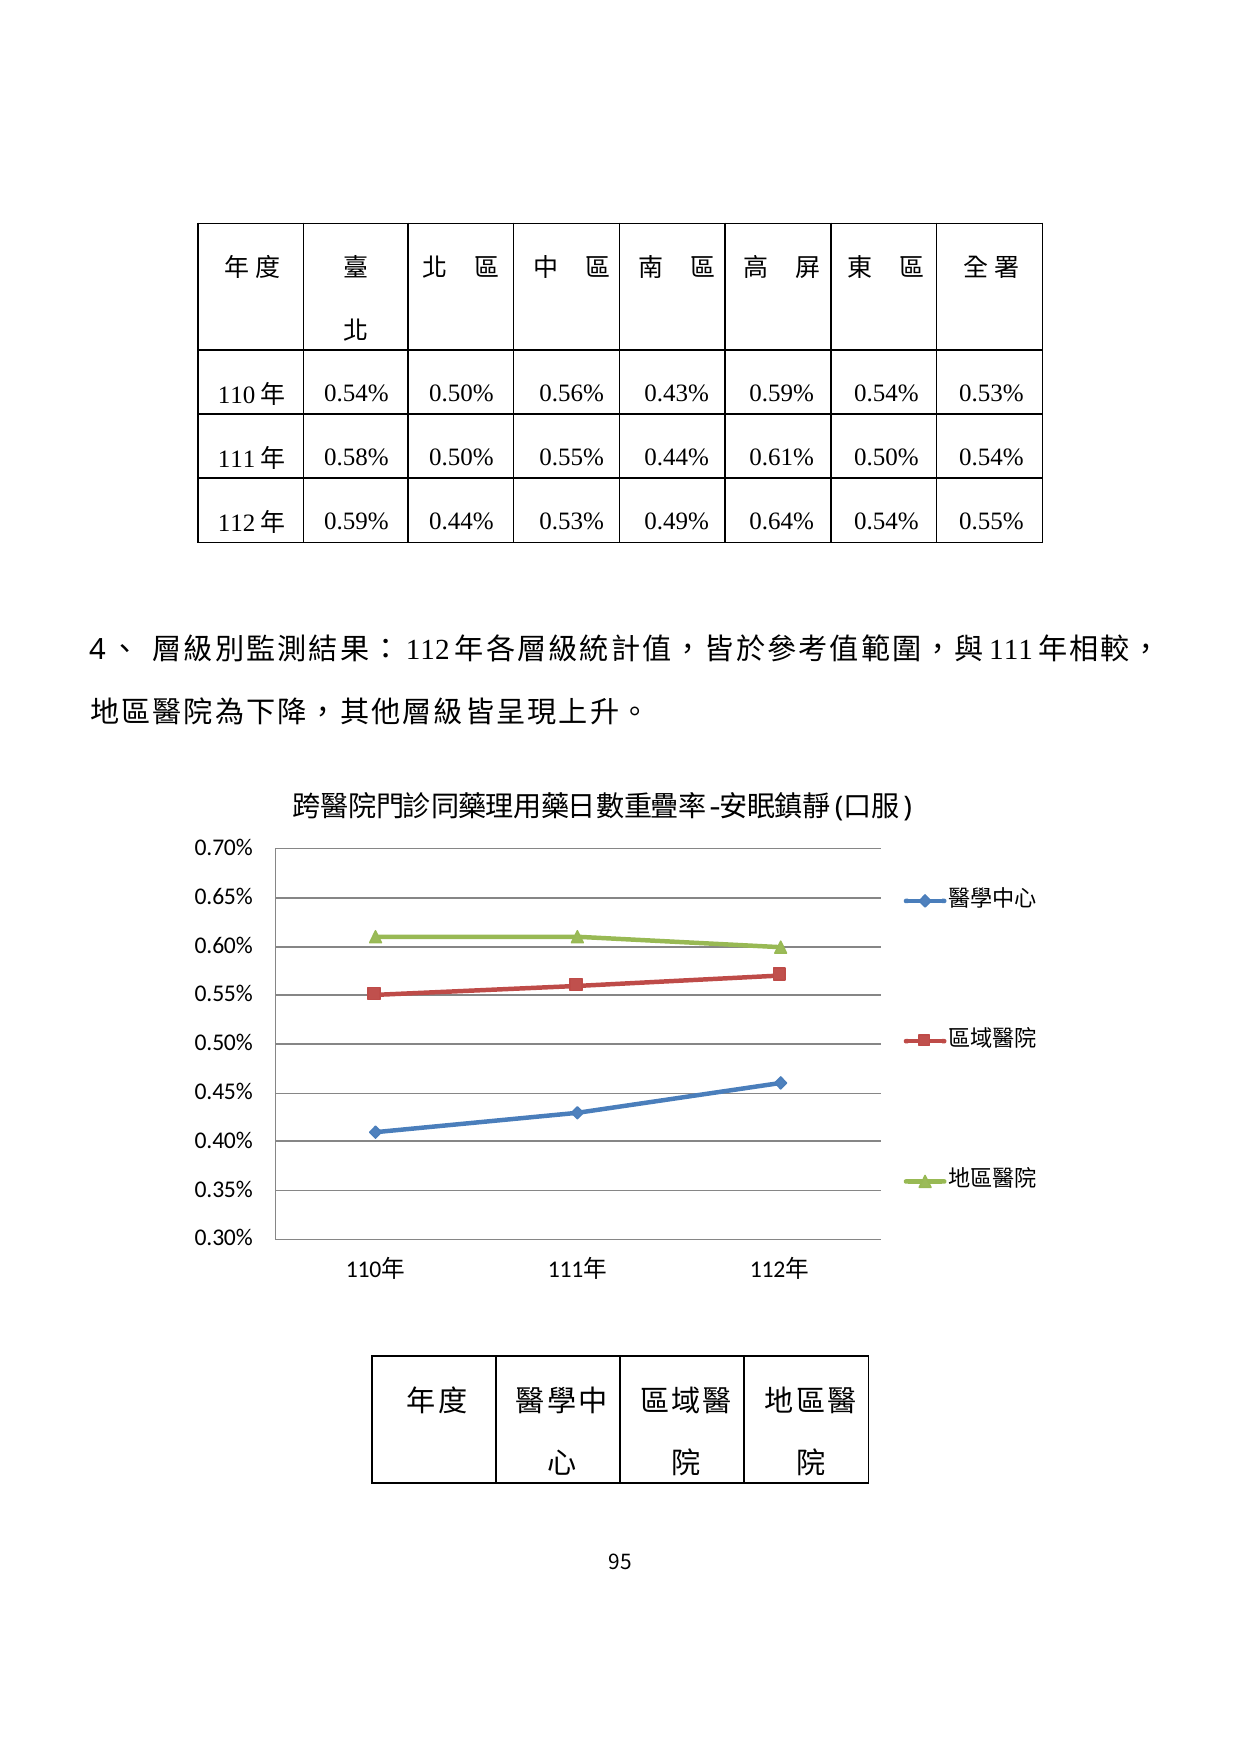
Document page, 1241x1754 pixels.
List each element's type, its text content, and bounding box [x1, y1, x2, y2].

table_cell 0.56% [514, 351, 619, 413]
table_header 年度 [199, 224, 303, 349]
table_cell 111年 [199, 415, 303, 477]
table_header 東 區 [832, 224, 936, 349]
table_header 醫學中心 [497, 1357, 619, 1482]
table_cell 0.54% [304, 351, 407, 413]
table_header 高 屏 [726, 224, 830, 349]
table_cell 0.59% [304, 479, 407, 541]
table_header 北 區 [409, 224, 513, 349]
table_cell 0.58% [304, 415, 407, 477]
list 層級別監測結果：112年各層級統計值，皆於參考值範圍，與111年相較，地區醫院為下降，其他層級皆呈現上升。 [89, 605, 1145, 730]
table_cell 110年 [199, 351, 303, 413]
table_header 中 區 [514, 224, 619, 349]
table_cell 0.54% [832, 479, 936, 541]
table_cell 0.54% [937, 415, 1042, 477]
table_cell 0.55% [937, 479, 1042, 541]
table_cell 0.50% [409, 351, 513, 413]
table_cell 0.53% [937, 351, 1042, 413]
table_cell 0.55% [514, 415, 619, 477]
table_cell 112年 [199, 479, 303, 541]
table_header 南 區 [620, 224, 724, 349]
table_cell 0.50% [409, 415, 513, 477]
table_header 年度 [373, 1357, 495, 1482]
table_cell 0.43% [620, 351, 724, 413]
table_cell 0.64% [726, 479, 830, 541]
table_cell 0.44% [409, 479, 513, 541]
table_cell 0.61% [726, 415, 830, 477]
table_cell 0.54% [832, 351, 936, 413]
table_cell 0.50% [832, 415, 936, 477]
table_header 區域醫院 [621, 1357, 743, 1482]
table_header 全署 [937, 224, 1042, 349]
table_cell 0.49% [620, 479, 724, 541]
table_cell 0.59% [726, 351, 830, 413]
table_cell 0.44% [620, 415, 724, 477]
table_cell 0.53% [514, 479, 619, 541]
table_header 臺 北 [304, 224, 407, 349]
table_header 地區醫院 [745, 1357, 868, 1482]
